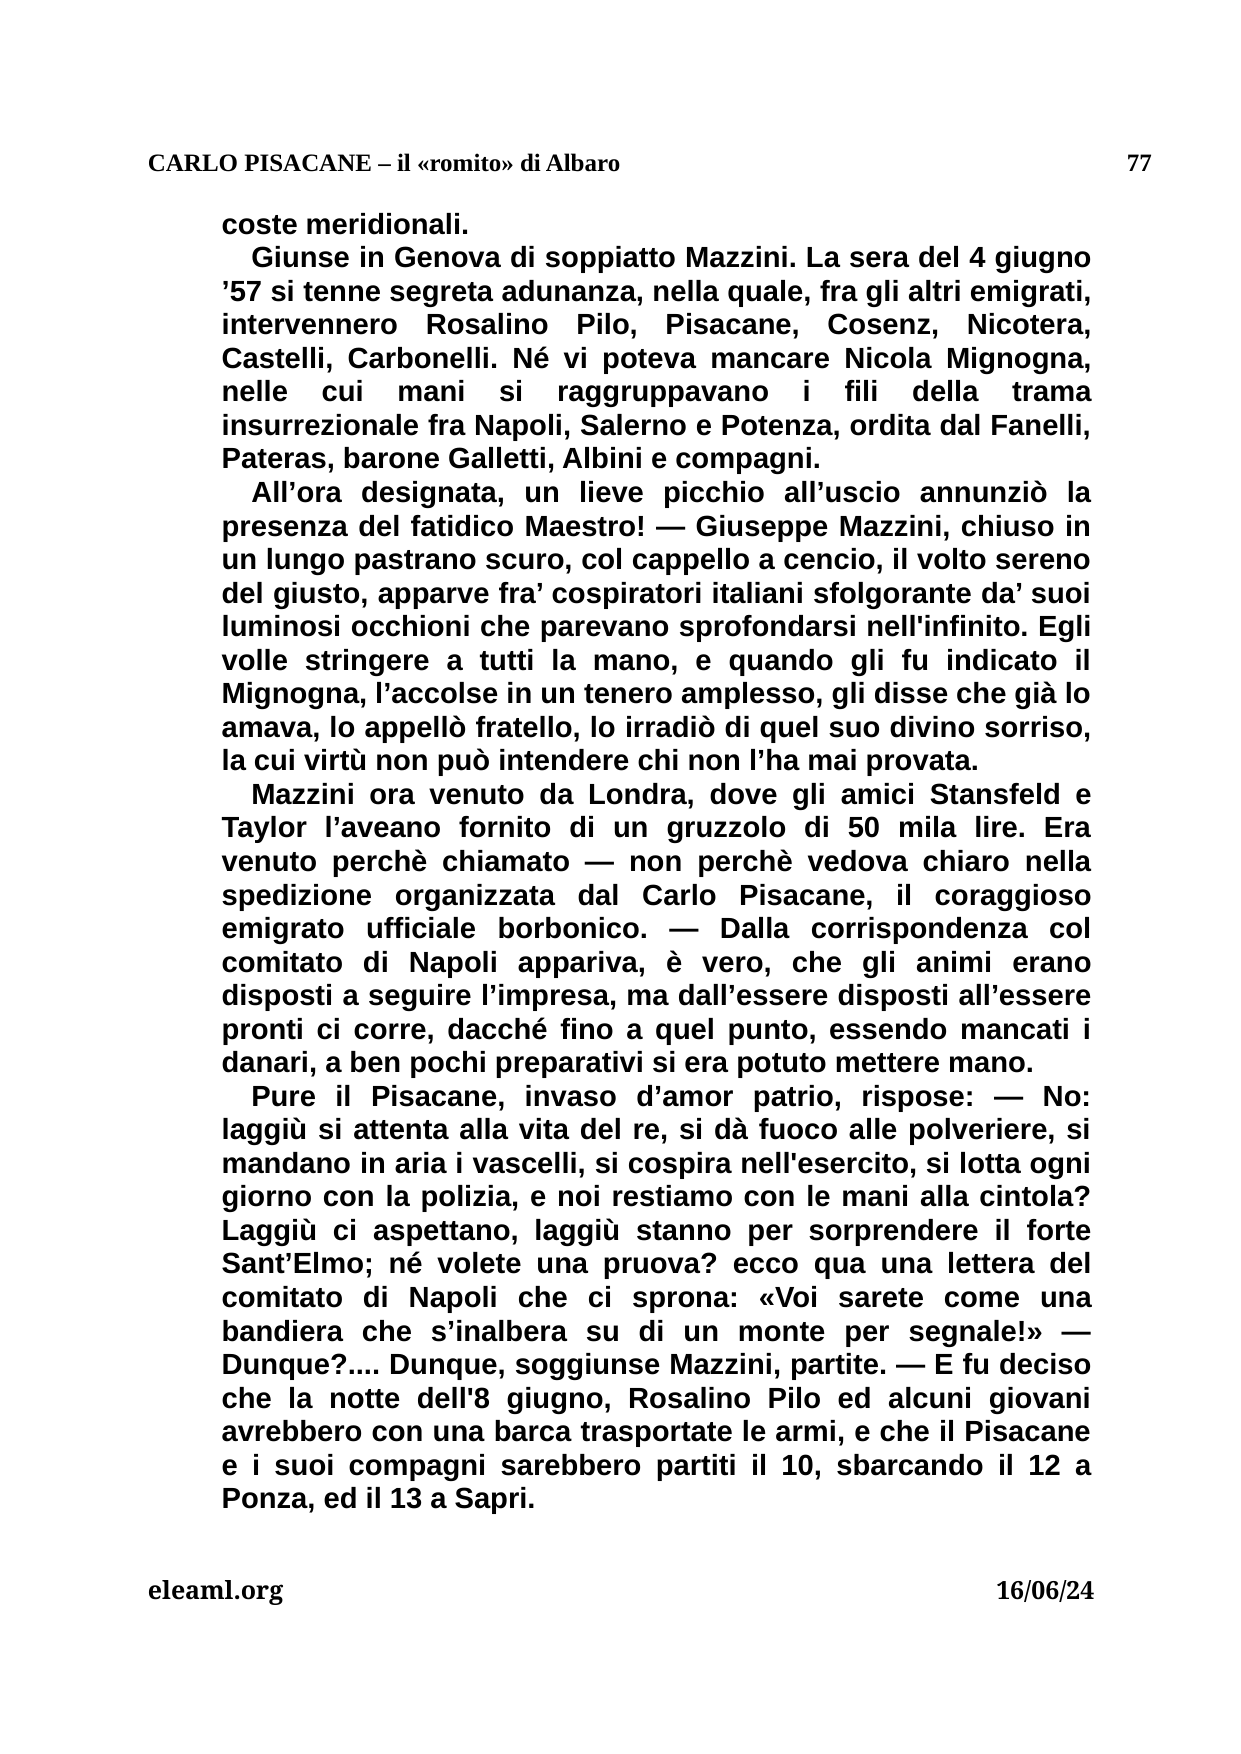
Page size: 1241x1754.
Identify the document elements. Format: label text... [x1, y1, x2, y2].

text All’ora designata, un lieve picchio all’uscio annunziò la presenza del fatidico Maestro! — Giuseppe Mazzini, chiuso in un lungo pastrano scuro, col cappello a cencio, il volto sereno del giusto, apparve fra’ cospiratori italiani sfolgorante da’ suoi luminosi occhioni che parevano sprofondarsi nell'infinito. Egli volle stringere a tutti la mano, e quando gli fu indicato il Mignogna, l’accolse in un tenero amplesso, gli disse che già lo amava, lo appellò fratello, lo irradiò di quel suo divino sorriso, la cui virtù non può intendere chi non l’ha mai provata. [221, 475, 1093, 777]
text Mazzini ora venuto da Londra, dove gli amici Stansfeld e Taylor l’aveano fornito di un gruzzolo di 50 mila lire. Era venuto perchè chiamato — non perchè vedova chiaro nella spedizione organizzata dal Carlo Pisacane, il coraggioso emigrato ufficiale borbonico. — Dalla corrispondenza col comitato di Napoli appariva, è vero, che gli animi erano disposti a seguire l’impresa, ma dall’essere disposti all’essere pronti ci corre, dacché fino a quel punto, essendo mancati i danari, a ben pochi preparativi si era potuto mettere mano. [221, 777, 1093, 1079]
text Pure il Pisacane, invaso d’amor patrio, rispose: — No: laggiù si attenta alla vita del re, si dà fuoco alle polveriere, si mandano in aria i vascelli, si cospira nell'esercito, si lotta ogni giorno con la polizia, e noi restiamo con le mani alla cintola? Laggiù ci aspettano, laggiù stanno per sorprendere il forte Sant’Elmo; né volete una pruova? ecco qua una lettera del comitato di Napoli che ci sprona: «Voi sarete come una bandiera che s’inalbera su di un monte per segnale!» — Dunque?.... Dunque, soggiunse Mazzini, partite. — E fu deciso che la notte dell'8 giugno, Rosalino Pilo ed alcuni giovani avrebbero con una barca trasportate le armi, e che il Pisacane e i suoi compagni sarebbero partiti il 10, sbarcando il 12 a Ponza, ed il 13 a Sapri. [221, 1079, 1093, 1515]
text Giunse in Genova di soppiatto Mazzini. La sera del 4 giugno ’57 si tenne segreta adunanza, nella quale, fra gli altri emigrati, intervennero Rosalino Pilo, Pisacane, Cosenz, Nicotera, Castelli, Carbonelli. Né vi poteva mancare Nicola Mignogna, nelle cui mani si raggruppavano i fili della trama insurrezionale fra Napoli, Salerno e Potenza, ordita dal Fanelli, Pateras, barone Galletti, Albini e compagni. [221, 240, 1093, 475]
text coste meridionali. [221, 207, 1093, 240]
